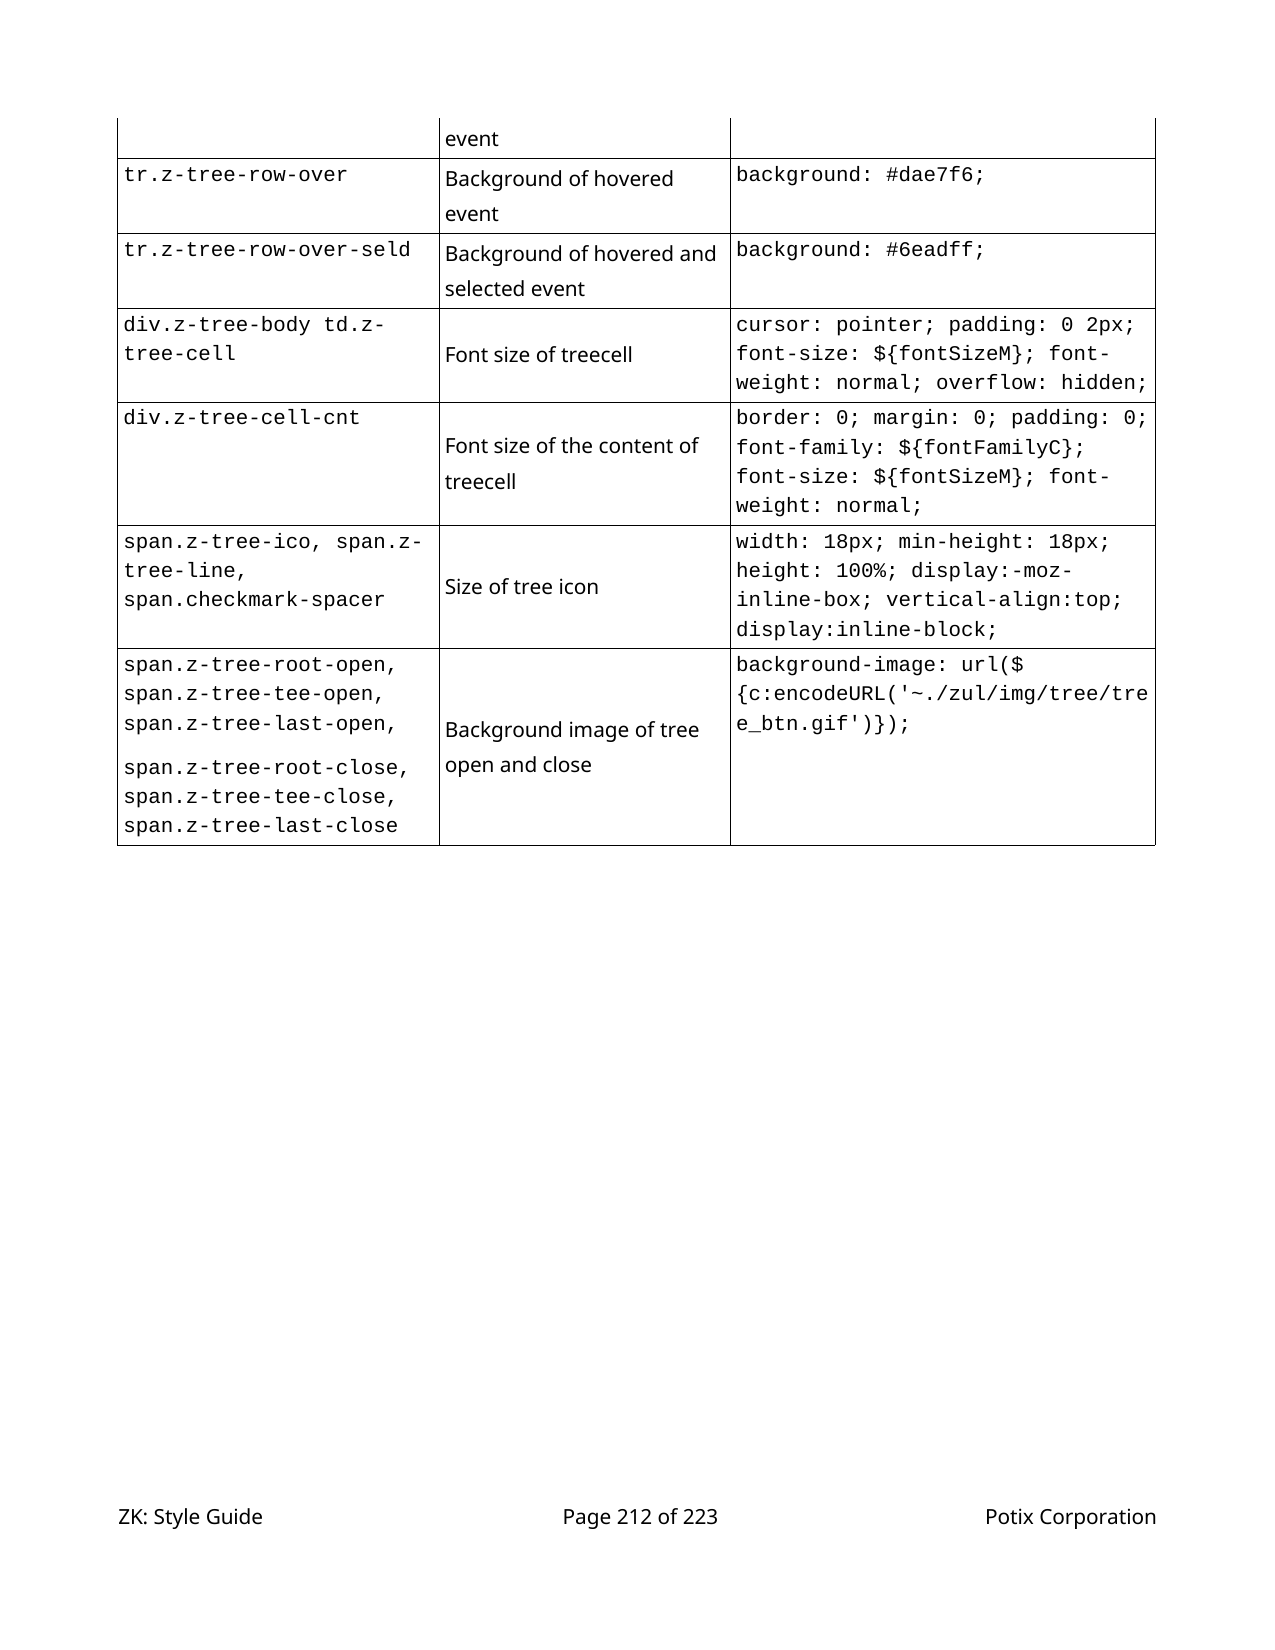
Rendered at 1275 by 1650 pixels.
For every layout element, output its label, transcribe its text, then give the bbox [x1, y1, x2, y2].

table_cell [118, 118, 439, 158]
table_cell Background of hovered and selected event [440, 234, 730, 308]
table_cell width: 18px; min-height: 18px; height: 100%; display:-moz-inline-box; vertical-align:top; display:inline-block; [731, 526, 1155, 648]
table_cell div.z-tree-cell-cnt [118, 403, 439, 525]
table_cell Background image of tree open and close [440, 649, 730, 845]
table_cell Size of tree icon [440, 526, 730, 648]
table_cell [731, 118, 1155, 158]
table_cell Background of hovered event [440, 159, 730, 233]
table_cell div.z-tree-body td.z-tree-cell [118, 309, 439, 402]
table_cell event [440, 118, 730, 158]
table_cell background-image: url(${c:encodeURL('~./zul/img/tree/tree_btn.gif')}); [731, 649, 1155, 845]
table_cell border: 0; margin: 0; padding: 0; font-family: ${fontFamilyC}; font-size: ${fontSizeM}; font-weight: normal; [731, 403, 1155, 525]
table_cell Font size of the content of treecell [440, 403, 730, 525]
table_cell background: #dae7f6; [731, 159, 1155, 233]
table_cell tr.z-tree-row-over [118, 159, 439, 233]
table_cell span.z-tree-root-open, span.z-tree-tee-open, span.z-tree-last-open, span.z-tree-root-close, span.z-tree-tee-close, span.z-tree-last-close [118, 649, 439, 845]
table_cell cursor: pointer; padding: 0 2px; font-size: ${fontSizeM}; font-weight: normal; overflow: hidden; [731, 309, 1155, 402]
table_cell tr.z-tree-row-over-seld [118, 234, 439, 308]
table_cell Font size of treecell [440, 309, 730, 402]
table_cell span.z-tree-ico, span.z-tree-line, span.checkmark-spacer [118, 526, 439, 648]
table_cell background: #6eadff; [731, 234, 1155, 308]
